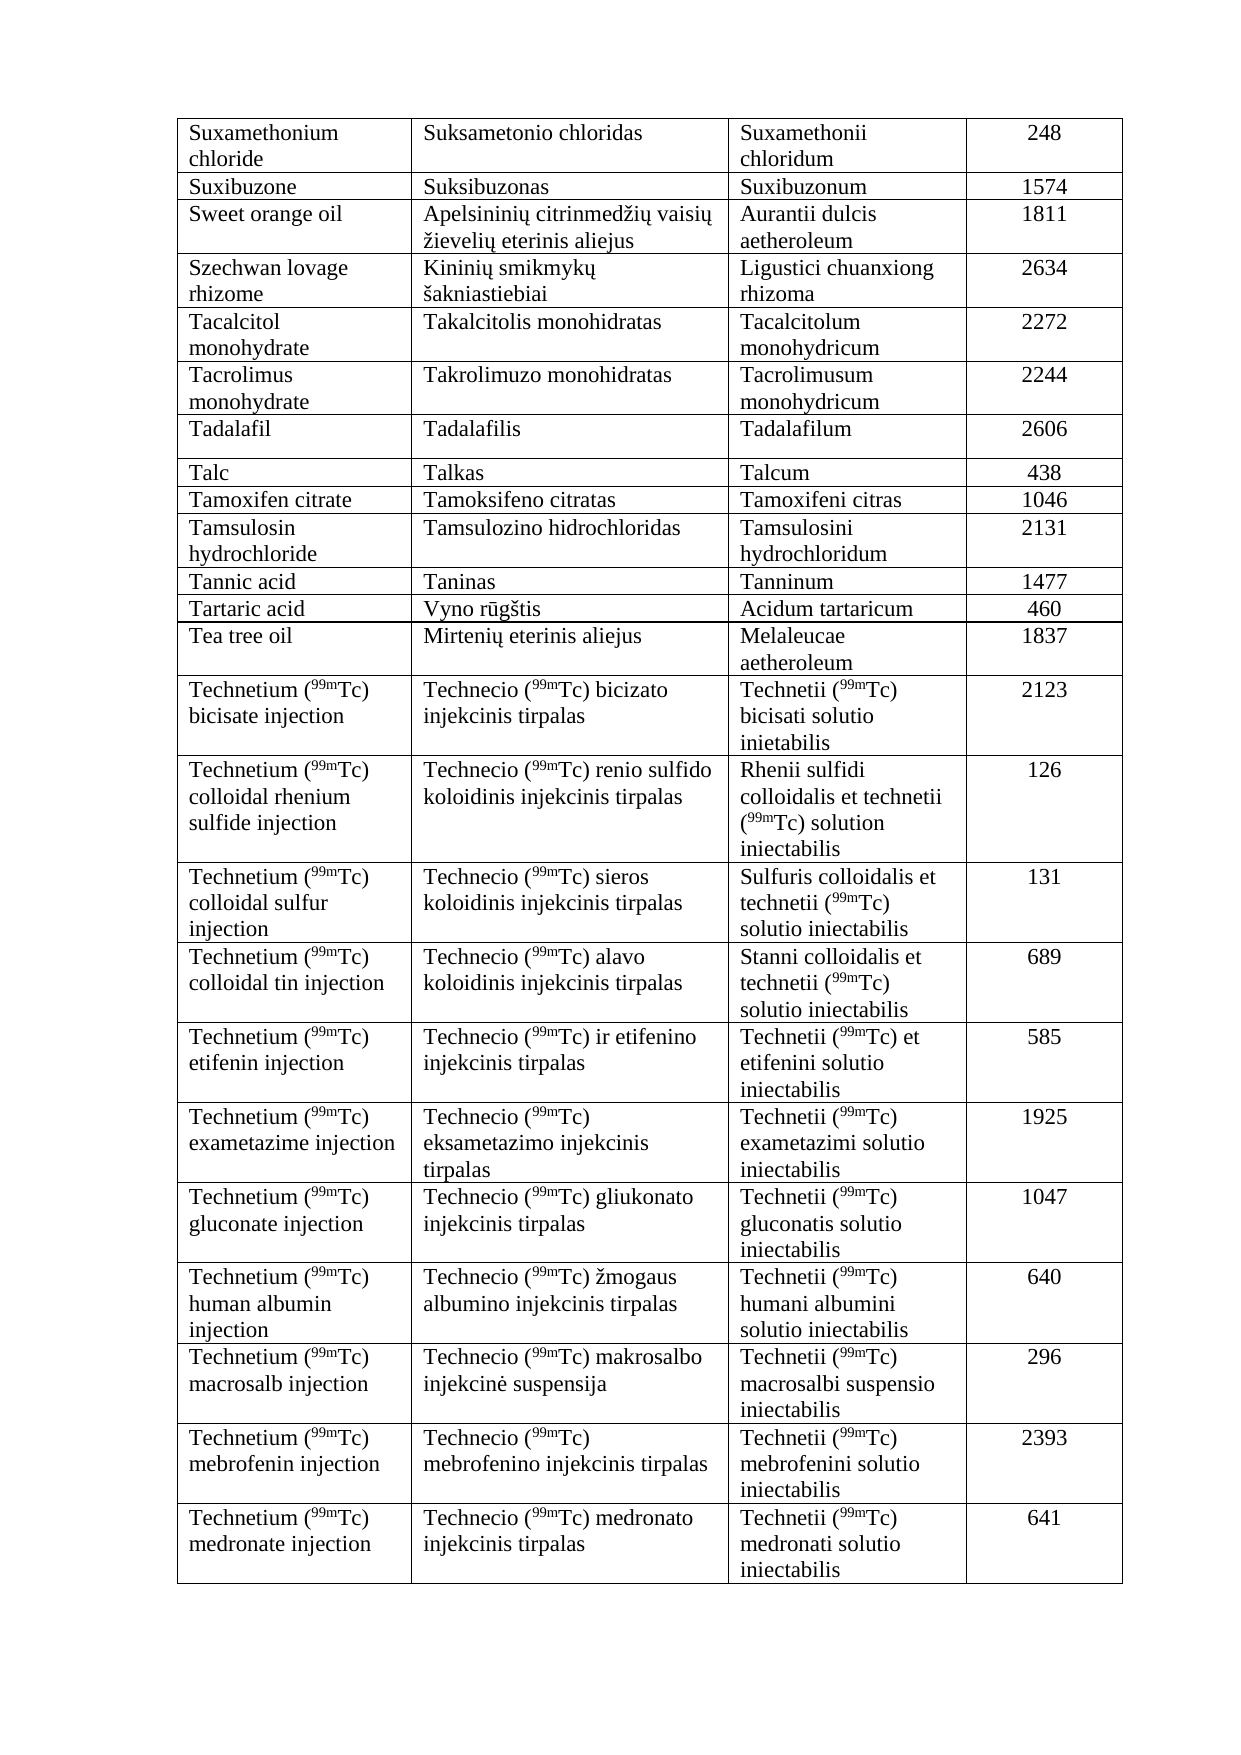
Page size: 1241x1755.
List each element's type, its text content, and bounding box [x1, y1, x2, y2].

table_cell Rhenii sulfidi colloidalis et technetii (99mTc) solution iniectabilis [729, 756, 966, 862]
table_cell Suxamethonii chloridum [729, 119, 966, 172]
table_cell Technetii (99mTc) mebrofenini solutio iniectabilis [729, 1424, 966, 1503]
table_cell Taninas [412, 568, 728, 594]
table_cell Aurantii dulcis aetheroleum [729, 200, 966, 253]
table_cell 248 [967, 119, 1122, 172]
table_cell Technecio (99mTc) eksametazimo injekcinis tirpalas [412, 1103, 728, 1182]
table_cell Talcum [729, 459, 966, 486]
table_cell Technetium (99mTc) bicisate injection [178, 676, 411, 755]
table_cell Tamsulozino hidrochloridas [412, 514, 728, 567]
table_cell Technetium (99mTc) mebrofenin injection [178, 1424, 411, 1503]
table_cell Takalcitolis monohidratas [412, 308, 728, 361]
table_cell 131 [967, 863, 1122, 942]
table_cell Technetii (99mTc) macrosalbi suspensio iniectabilis [729, 1344, 966, 1422]
table_cell Tanninum [729, 568, 966, 594]
table_cell Technetii (99mTc) bicisati solutio inietabilis [729, 676, 966, 755]
table_cell 2272 [967, 308, 1122, 361]
table_cell Szechwan lovage rhizome [178, 254, 411, 307]
table_cell Tacrolimus monohydrate [178, 362, 411, 414]
table_cell 1925 [967, 1103, 1122, 1182]
table_cell Tamsulosin hydrochloride [178, 514, 411, 567]
table_cell Technecio (99mTc) sieros koloidinis injekcinis tirpalas [412, 863, 728, 942]
table_cell 2123 [967, 676, 1122, 755]
table_cell Suxamethonium chloride [178, 119, 411, 172]
table_cell Technecio (99mTc) bicizato injekcinis tirpalas [412, 676, 728, 755]
table_cell 2634 [967, 254, 1122, 307]
table_cell Kininių smikmykų šakniastiebiai [412, 254, 728, 307]
table_cell 1574 [967, 173, 1122, 199]
table_cell Tadalafilis [412, 415, 728, 458]
table_cell Technetii (99mTc) gluconatis solutio iniectabilis [729, 1183, 966, 1262]
table_cell Mirtenių eterinis aliejus [412, 623, 728, 675]
table_cell Technetii (99mTc) exametazimi solutio iniectabilis [729, 1103, 966, 1182]
table_cell Acidum tartaricum [729, 595, 966, 621]
table_cell Technecio (99mTc) medronato injekcinis tirpalas [412, 1504, 728, 1583]
table_cell Technetii (99mTc) et etifenini solutio iniectabilis [729, 1023, 966, 1102]
table_cell 1837 [967, 623, 1122, 675]
table_cell Stanni colloidalis et technetii (99mTc) solutio iniectabilis [729, 943, 966, 1022]
table_cell 2131 [967, 514, 1122, 567]
table_cell Technetium (99mTc) medronate injection [178, 1504, 411, 1583]
table_cell Technetium (99mTc) colloidal tin injection [178, 943, 411, 1022]
table_cell Technetium (99mTc) gluconate injection [178, 1183, 411, 1262]
table_cell Technetium (99mTc) colloidal rhenium sulfide injection [178, 756, 411, 862]
table_cell Technecio (99mTc) renio sulfido koloidinis injekcinis tirpalas [412, 756, 728, 862]
table_cell Technecio (99mTc) makrosalbo injekcinė suspensija [412, 1344, 728, 1422]
table_cell Technetii (99mTc) medronati solutio iniectabilis [729, 1504, 966, 1583]
table_cell Talc [178, 459, 411, 486]
table_cell 585 [967, 1023, 1122, 1102]
table_cell Sulfuris colloidalis et technetii (99mTc) solutio iniectabilis [729, 863, 966, 942]
table_cell Technecio (99mTc) gliukonato injekcinis tirpalas [412, 1183, 728, 1262]
table_cell 126 [967, 756, 1122, 862]
table_cell Suxibuzone [178, 173, 411, 199]
table_cell Technetium (99mTc) exametazime injection [178, 1103, 411, 1182]
table_cell 1046 [967, 487, 1122, 513]
table_cell Melaleucae aetheroleum [729, 623, 966, 675]
table_cell Tacrolimusum monohydricum [729, 362, 966, 414]
table_cell Takrolimuzo monohidratas [412, 362, 728, 414]
table_cell Suksametonio chloridas [412, 119, 728, 172]
table_cell Tamsulosini hydrochloridum [729, 514, 966, 567]
table_cell 2244 [967, 362, 1122, 414]
table_cell Suxibuzonum [729, 173, 966, 199]
table_cell 2606 [967, 415, 1122, 458]
table_cell 641 [967, 1504, 1122, 1583]
table_cell 460 [967, 595, 1122, 621]
table_cell Tamoxifeni citras [729, 487, 966, 513]
table_cell Tadalafil [178, 415, 411, 458]
table_cell Technecio (99mTc) mebrofenino injekcinis tirpalas [412, 1424, 728, 1503]
table_cell Talkas [412, 459, 728, 486]
table_cell Technetium (99mTc) human albumin injection [178, 1263, 411, 1342]
table_cell Tamoksifeno citratas [412, 487, 728, 513]
table_cell Tacalcitol monohydrate [178, 308, 411, 361]
table_cell 1477 [967, 568, 1122, 594]
table_cell Tannic acid [178, 568, 411, 594]
table_cell Ligustici chuanxiong rhizoma [729, 254, 966, 307]
table_cell Tamoxifen citrate [178, 487, 411, 513]
table_cell 689 [967, 943, 1122, 1022]
table_cell Apelsininių citrinmedžių vaisių žievelių eterinis aliejus [412, 200, 728, 253]
table_cell Technetium (99mTc) macrosalb injection [178, 1344, 411, 1422]
table_cell Technetium (99mTc) colloidal sulfur injection [178, 863, 411, 942]
table_cell Tadalafilum [729, 415, 966, 458]
table_cell 640 [967, 1263, 1122, 1342]
table_cell 1811 [967, 200, 1122, 253]
table_cell Technetium (99mTc) etifenin injection [178, 1023, 411, 1102]
table_cell Tea tree oil [178, 623, 411, 675]
table_cell Technetii (99mTc) humani albumini solutio iniectabilis [729, 1263, 966, 1342]
table_cell Technecio (99mTc) žmogaus albumino injekcinis tirpalas [412, 1263, 728, 1342]
table_cell Sweet orange oil [178, 200, 411, 253]
table_cell 2393 [967, 1424, 1122, 1503]
table_cell 1047 [967, 1183, 1122, 1262]
table_cell Tartaric acid [178, 595, 411, 621]
table_cell Technecio (99mTc) ir etifenino injekcinis tirpalas [412, 1023, 728, 1102]
table_cell Suksibuzonas [412, 173, 728, 199]
table_cell 296 [967, 1344, 1122, 1422]
table_cell Vyno rūgštis [412, 595, 728, 621]
table_cell 438 [967, 459, 1122, 486]
table_cell Technecio (99mTc) alavo koloidinis injekcinis tirpalas [412, 943, 728, 1022]
table_cell Tacalcitolum monohydricum [729, 308, 966, 361]
